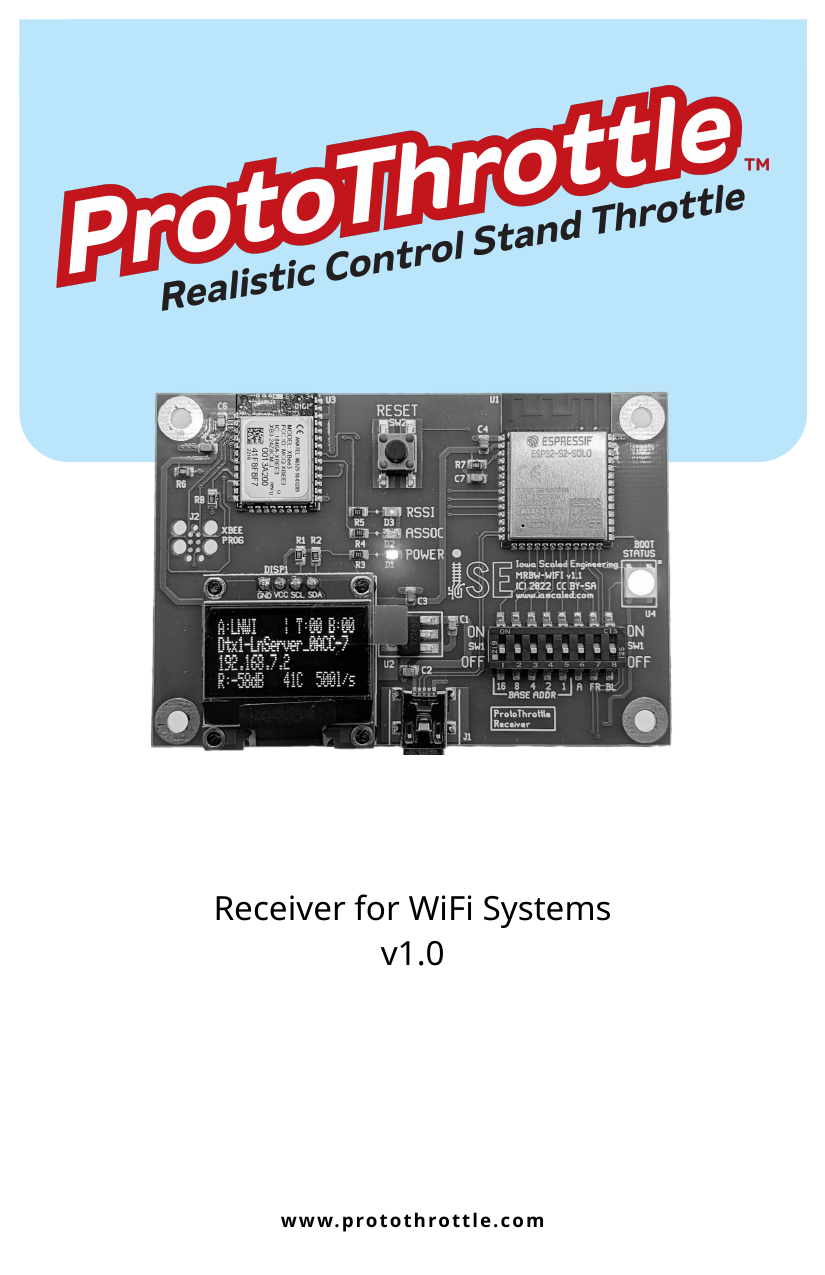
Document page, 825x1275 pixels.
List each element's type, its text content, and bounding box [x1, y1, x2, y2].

text Receiver for WiFi Systems v1.0 [37, 884, 787, 975]
picture [56, 85, 769, 311]
